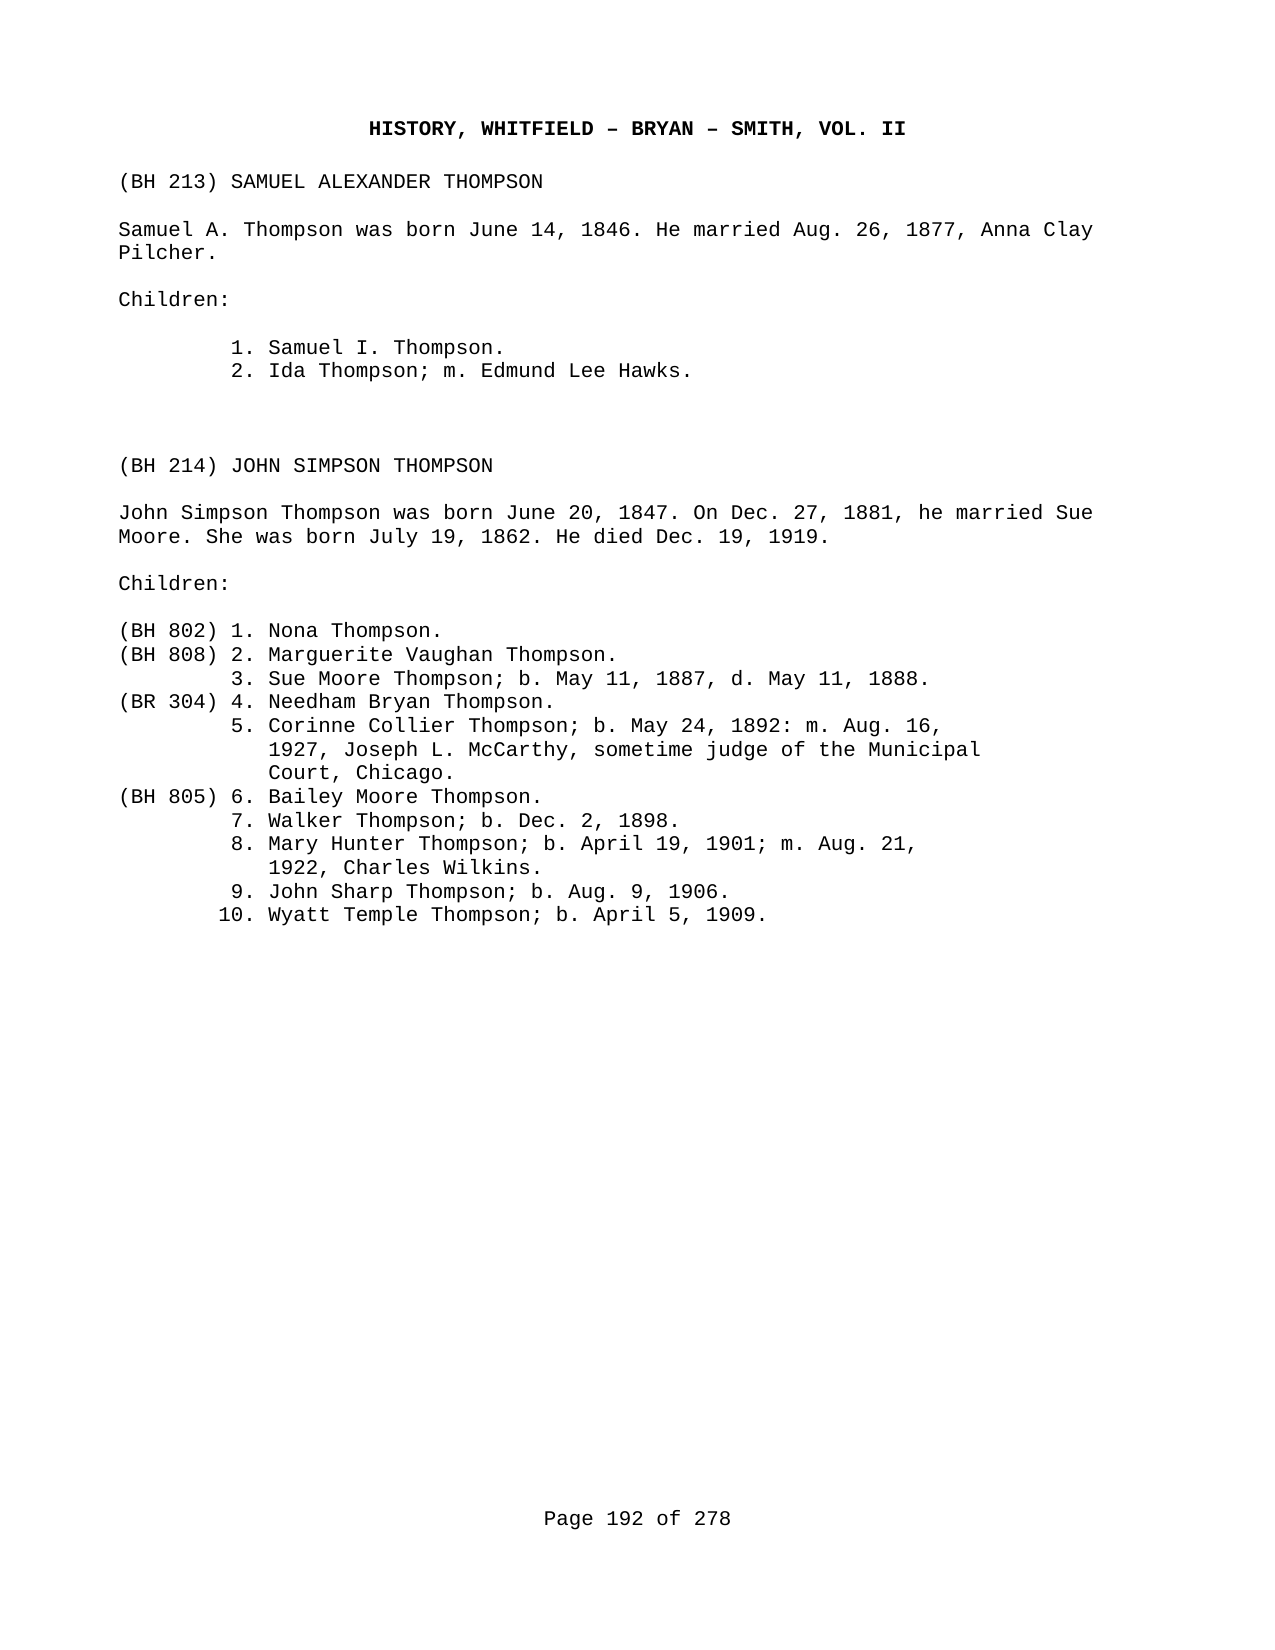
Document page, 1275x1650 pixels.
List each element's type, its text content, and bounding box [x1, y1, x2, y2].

text (BH 213) SAMUEL ALEXANDER THOMPSON [118, 171, 1157, 195]
text 5. Corinne Collier Thompson; b. May 24, 1892: m. Aug. 16, [118, 715, 1157, 739]
text (BH 805) 6. Bailey Moore Thompson. [118, 786, 1157, 810]
text (BH 808) 2. Marguerite Vaughan Thompson. [118, 644, 1157, 668]
text 1922, Charles Wilkins. [118, 857, 1157, 881]
text 8. Mary Hunter Thompson; b. April 19, 1901; m. Aug. 21, [118, 833, 1157, 857]
text (BH 214) JOHN SIMPSON THOMPSON [118, 455, 1157, 479]
text 2. Ida Thompson; m. Edmund Lee Hawks. [118, 360, 1157, 384]
text (BR 304) 4. Needham Bryan Thompson. [118, 691, 1157, 715]
text (BH 802) 1. Nona Thompson. [118, 621, 1157, 644]
text Children: [118, 289, 1157, 313]
text 10. Wyatt Temple Thompson; b. April 5, 1909. [118, 904, 1157, 928]
text Samuel A. Thompson was born June 14, 1846. He married Aug. 26, 1877, Anna Clay Pilcher. [118, 218, 1157, 266]
text Court, Chicago. [118, 762, 1157, 786]
text 7. Walker Thompson; b. Dec. 2, 1898. [118, 810, 1157, 833]
text 3. Sue Moore Thompson; b. May 11, 1887, d. May 11, 1888. [118, 668, 1157, 691]
text 1. Samuel I. Thompson. [118, 337, 1157, 360]
text 9. John Sharp Thompson; b. Aug. 9, 1906. [118, 881, 1157, 904]
text John Simpson Thompson was born June 20, 1847. On Dec. 27, 1881, he married Sue Moore. She was born July 19, 1862. He died Dec. 19, 1919. [118, 502, 1157, 549]
text Children: [118, 573, 1157, 597]
text 1927, Joseph L. McCarthy, sometime judge of the Municipal [118, 739, 1157, 762]
